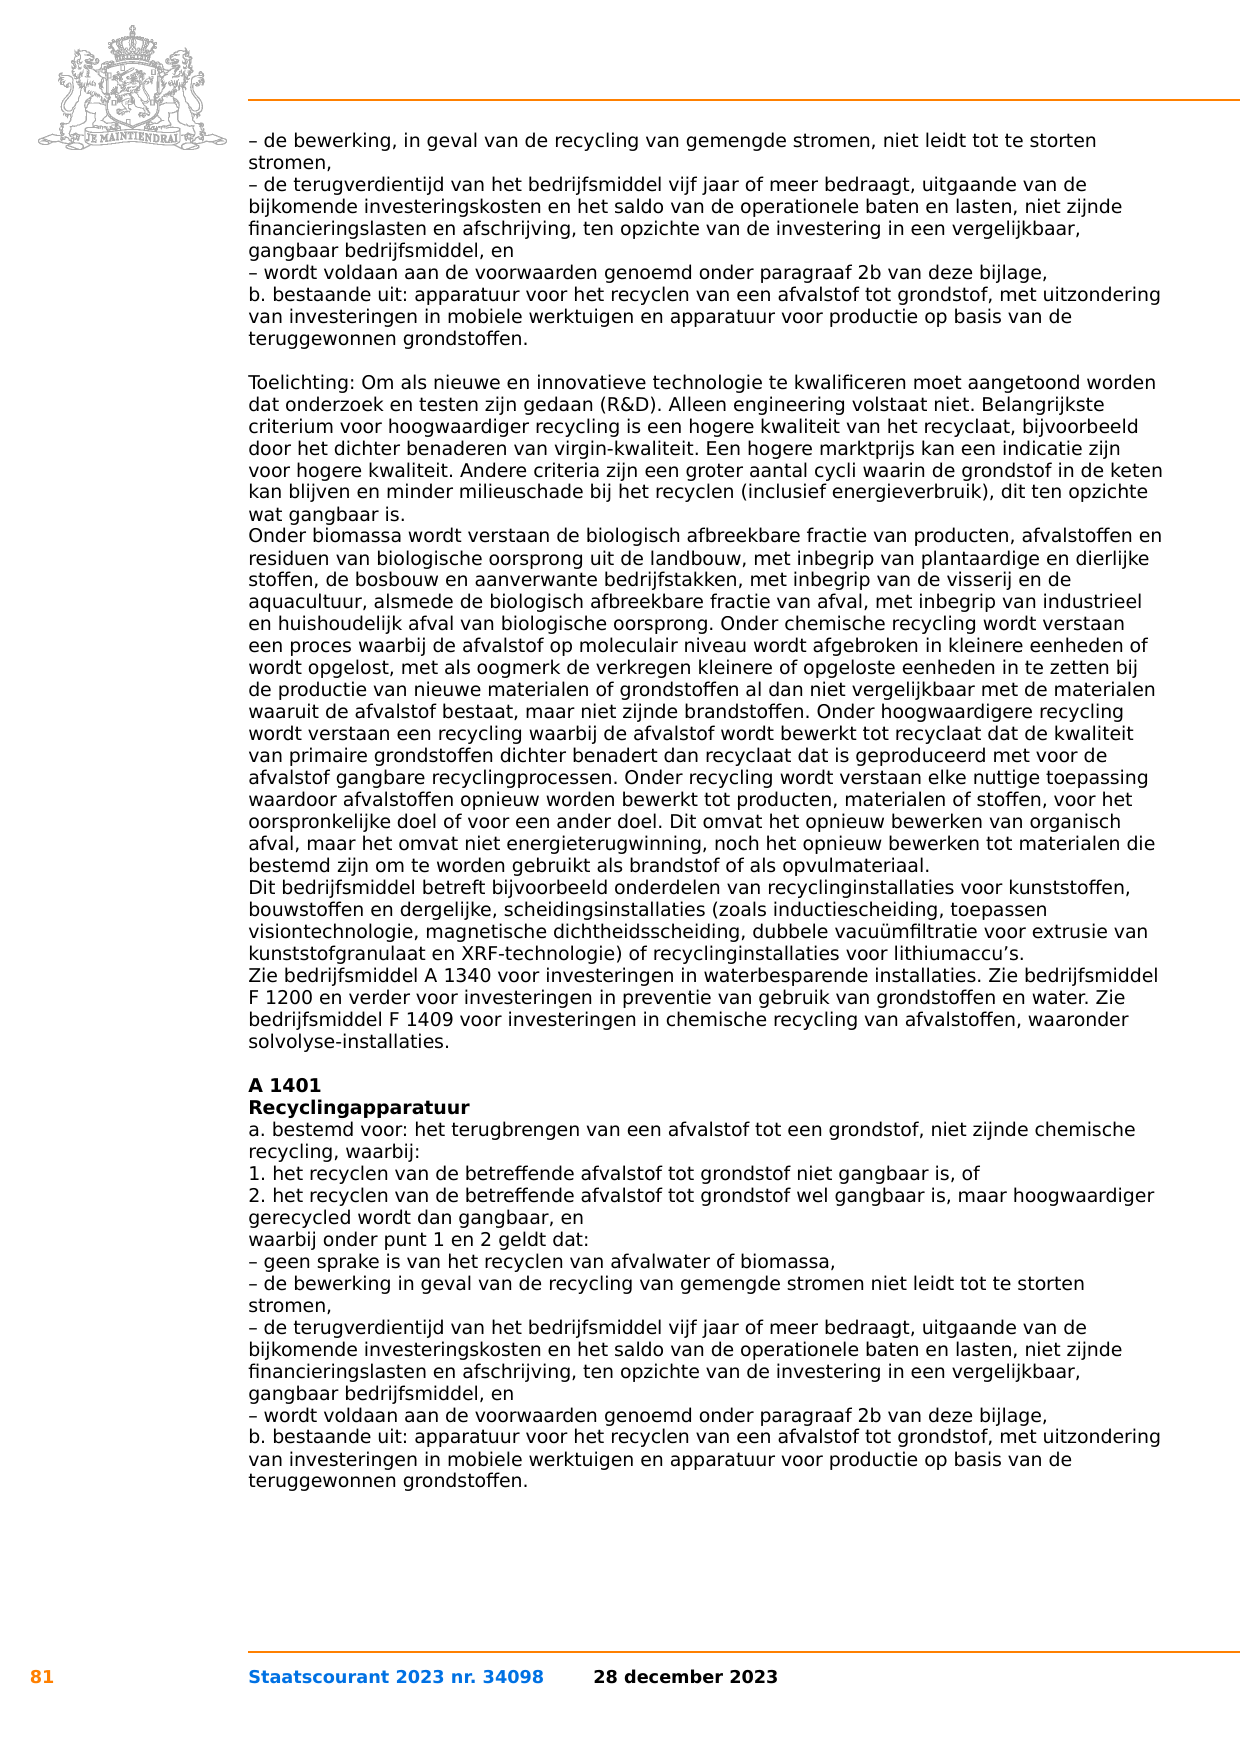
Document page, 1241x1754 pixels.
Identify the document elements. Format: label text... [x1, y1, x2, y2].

text Onder biomassa wordt verstaan de biologisch afbreekbare fractie van producten, afvalstoffen en residuen van biologische oorsprong uit de landbouw, met inbegrip van plantaardige en dierlijke stoffen, de bosbouw en aanverwante bedrijfstakken, met inbegrip van de visserij en de aquacultuur, alsmede de biologisch afbreekbare fractie van afval, met inbegrip van industrieel en huishoudelijk afval van biologische oorsprong. Onder chemische recycling wordt verstaan een proces waarbij de afvalstof op moleculair niveau wordt afgebroken in kleinere eenheden of wordt opgelost, met als oogmerk de verkregen kleinere of opgeloste eenheden in te zetten bij de productie van nieuwe materialen of grondstoffen al dan niet vergelijkbaar met de materialen waaruit de afvalstof bestaat, maar niet zijnde brandstoffen. Onder hoogwaardigere recycling wordt verstaan een recycling waarbij de afvalstof wordt bewerkt tot recyclaat dat de kwaliteit van primaire grondstoffen dichter benadert dan recyclaat dat is geproduceerd met voor de afvalstof gangbare recyclingprocessen. Onder recycling wordt verstaan elke nuttige toepassing waardoor afvalstoffen opnieuw worden bewerkt tot producten, materialen of stoffen, voor het oorspronkelijke doel of voor een ander doel. Dit omvat het opnieuw bewerken van organisch afval, maar het omvat niet energieterugwinning, noch het opnieuw bewerken tot materialen die bestemd zijn om te worden gebruikt als brandstof of als opvulmateriaal. [248, 525, 1163, 877]
text – de terugverdientijd van het bedrijfsmiddel vijf jaar of meer bedraagt, uitgaande van de bijkomende investeringskosten en het saldo van de operationele baten en lasten, niet zijnde financieringslasten en afschrijving, ten opzichte van de investering in een vergelijkbaar, gangbaar bedrijfsmiddel, en [248, 174, 1163, 262]
text Toelichting: Om als nieuwe en innovatieve technologie te kwalificeren moet aangetoond worden dat onderzoek en testen zijn gedaan (R&D). Alleen engineering volstaat niet. Belangrijkste criterium voor hoogwaardiger recycling is een hogere kwaliteit van het recyclaat, bijvoorbeeld door het dichter benaderen van virgin-kwaliteit. Een hogere marktprijs kan een indicatie zijn voor hogere kwaliteit. Andere criteria zijn een groter aantal cycli waarin de grondstof in de keten kan blijven en minder milieuschade bij het recyclen (inclusief energieverbruik), dit ten opzichte wat gangbaar is. [248, 372, 1163, 525]
text Dit bedrijfsmiddel betreft bijvoorbeeld onderdelen van recyclinginstallaties voor kunststoffen, bouwstoffen en dergelijke, scheidingsinstallaties (zoals inductiescheiding, toepassen visiontechnologie, magnetische dichtheidsscheiding, dubbele vacuümfiltratie voor extrusie van kunststofgranulaat en XRF-technologie) of recyclinginstallaties voor lithiumaccu’s. [248, 877, 1163, 965]
text – wordt voldaan aan de voorwaarden genoemd onder paragraaf 2b van deze bijlage, [248, 262, 1163, 284]
text b. bestaande uit: apparatuur voor het recyclen van een afvalstof tot grondstof, met uitzondering van investeringen in mobiele werktuigen en apparatuur voor productie op basis van de teruggewonnen grondstoffen. [248, 1426, 1163, 1492]
text – geen sprake is van het recyclen van afvalwater of biomassa, [248, 1251, 1163, 1273]
text – de bewerking in geval van de recycling van gemengde stromen niet leidt tot te storten stromen, [248, 1273, 1163, 1317]
text – de terugverdientijd van het bedrijfsmiddel vijf jaar of meer bedraagt, uitgaande van de bijkomende investeringskosten en het saldo van de operationele baten en lasten, niet zijnde financieringslasten en afschrijving, ten opzichte van de investering in een vergelijkbaar, gangbaar bedrijfsmiddel, en [248, 1317, 1163, 1404]
text waarbij onder punt 1 en 2 geldt dat: [248, 1229, 1163, 1251]
text 2. het recyclen van de betreffende afvalstof tot grondstof wel gangbaar is, maar hoogwaardiger gerecycled wordt dan gangbaar, en [248, 1185, 1163, 1229]
text – wordt voldaan aan de voorwaarden genoemd onder paragraaf 2b van deze bijlage, [248, 1404, 1163, 1426]
text 1. het recyclen van de betreffende afvalstof tot grondstof niet gangbaar is, of [248, 1163, 1163, 1185]
picture [38, 25, 227, 150]
text Recyclingapparatuur [248, 1097, 1163, 1119]
text b. bestaande uit: apparatuur voor het recyclen van een afvalstof tot grondstof, met uitzondering van investeringen in mobiele werktuigen en apparatuur voor productie op basis van de teruggewonnen grondstoffen. [248, 284, 1163, 350]
text a. bestemd voor: het terugbrengen van een afvalstof tot een grondstof, niet zijnde chemische recycling, waarbij: [248, 1119, 1163, 1163]
text A 1401 [248, 1075, 1163, 1097]
text – de bewerking, in geval van de recycling van gemengde stromen, niet leidt tot te storten stromen, [248, 130, 1163, 174]
text Zie bedrijfsmiddel A 1340 voor investeringen in waterbesparende installaties. Zie bedrijfsmiddel F 1200 en verder voor investeringen in preventie van gebruik van grondstoffen en water. Zie bedrijfsmiddel F 1409 voor investeringen in chemische recycling van afvalstoffen, waaronder solvolyse-installaties. [248, 965, 1163, 1053]
